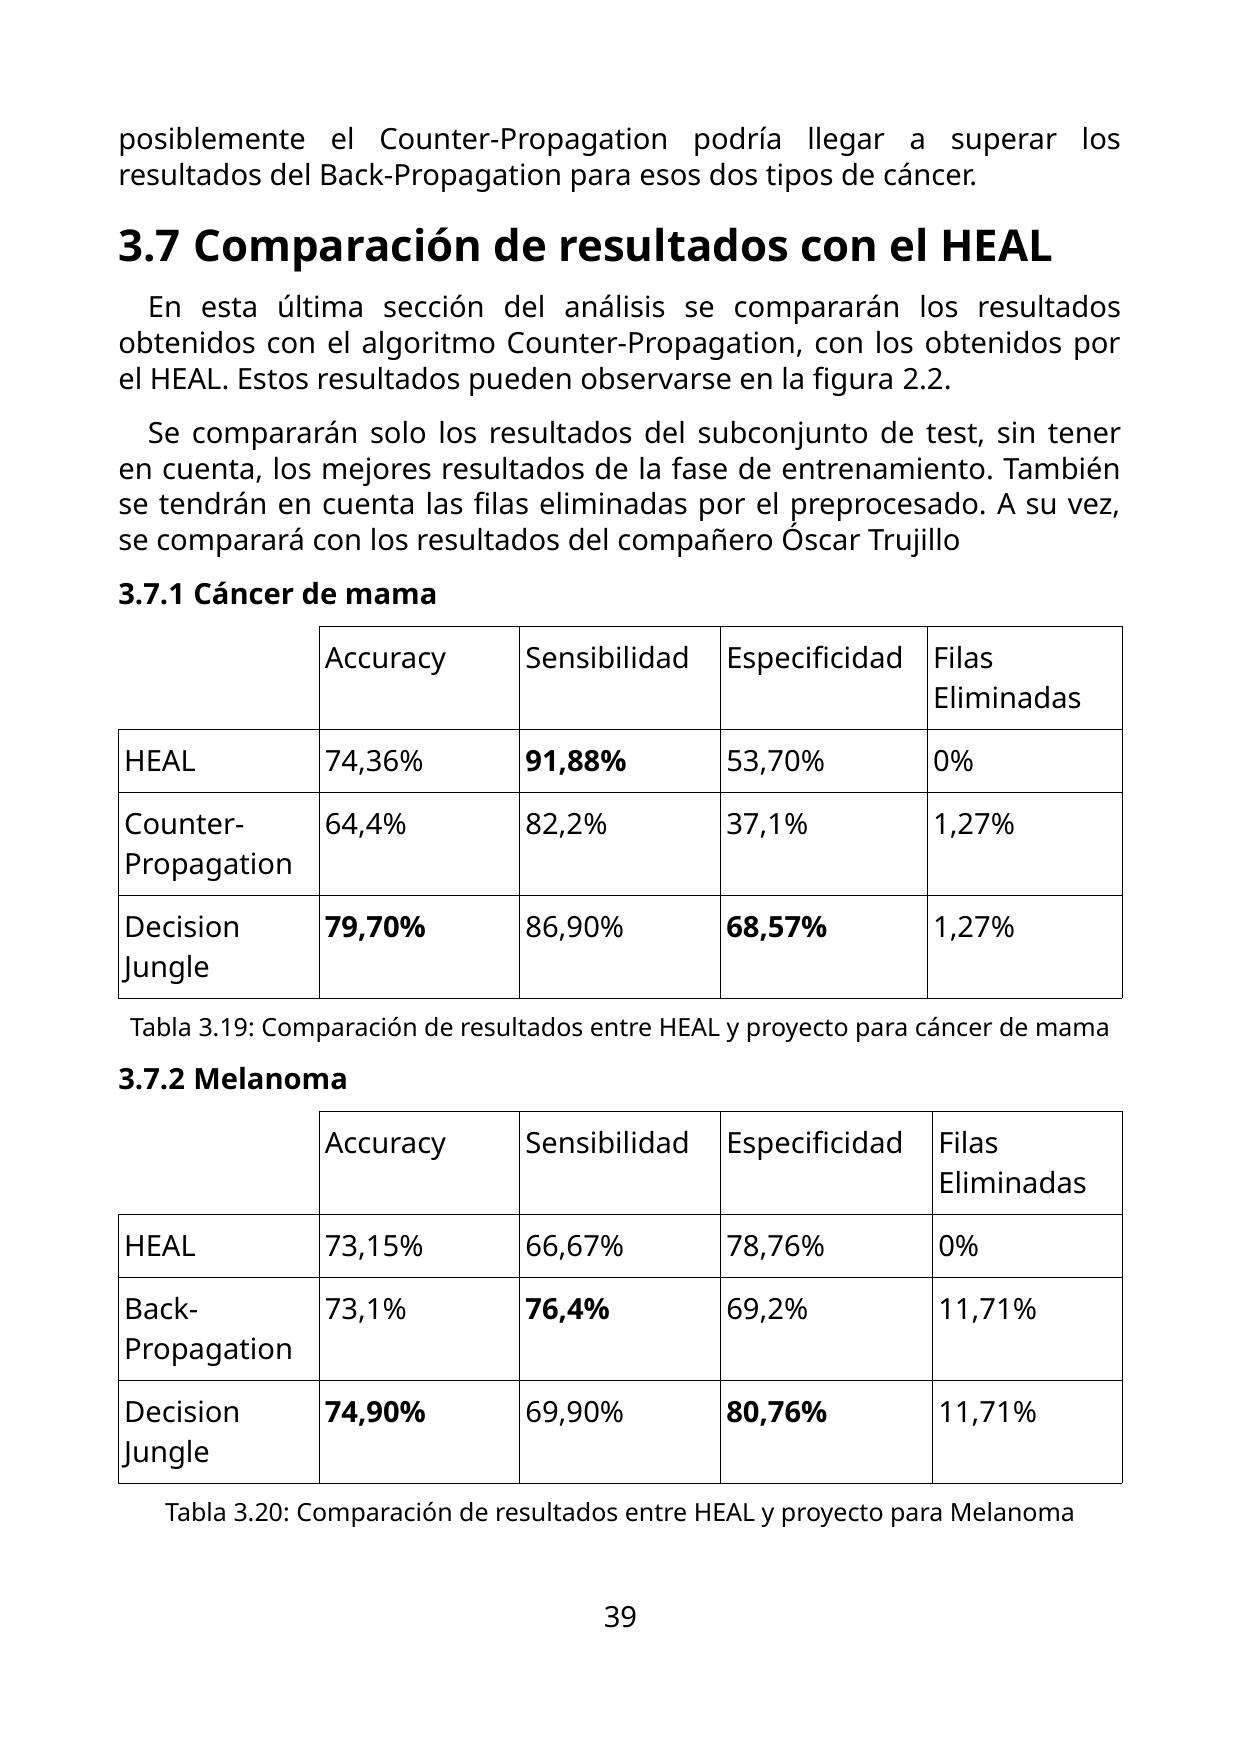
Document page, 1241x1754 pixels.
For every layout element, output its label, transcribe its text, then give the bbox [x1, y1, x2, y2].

table_header Filas Eliminadas [933, 1112, 1122, 1214]
table_header Filas Eliminadas [928, 627, 1122, 729]
subtitle Melanoma [118, 1059, 1122, 1098]
table_cell Decision Jungle [119, 896, 319, 997]
table_cell 73,1% [320, 1278, 519, 1379]
table_cell Back-Propagation [119, 1278, 319, 1379]
table_cell Decision Jungle [119, 1381, 319, 1482]
table_cell 1,27% [928, 793, 1122, 894]
table_header [118, 626, 319, 729]
table_header Accuracy [320, 627, 519, 729]
table_cell HEAL [119, 1215, 319, 1277]
table_cell 53,70% [721, 730, 927, 792]
table_cell HEAL [119, 730, 319, 792]
table_cell 11,71% [933, 1278, 1122, 1379]
text Tabla 3.20: Comparación de resultados entre HEAL y proyecto para Melanoma [118, 1495, 1122, 1529]
text En esta última sección del análisis se compararán los resultados obtenidos con el algoritmo Counter-Propagation, con los obtenidos por el HEAL. Estos resultados pueden observarse en la figura 2.2. [118, 286, 1122, 398]
table_cell 11,71% [933, 1381, 1122, 1482]
table_cell 1,27% [928, 896, 1122, 997]
table_header [118, 1111, 319, 1214]
table_cell 74,90% [320, 1381, 519, 1482]
table_cell 37,1% [721, 793, 927, 894]
table_cell 80,76% [721, 1381, 932, 1482]
table_header Sensibilidad [520, 627, 720, 729]
subtitle Cáncer de mama [118, 574, 1122, 613]
table_header Sensibilidad [520, 1112, 720, 1214]
table_cell 78,76% [721, 1215, 932, 1277]
table_cell 74,36% [320, 730, 519, 792]
text Tabla 3.19: Comparación de resultados entre HEAL y proyecto para cáncer de mama [118, 1010, 1122, 1044]
text Se compararán solo los resultados del subconjunto de test, sin tener en cuenta, los mejores resultados de la fase de entrenamiento. También se tendrán en cuenta las filas eliminadas por el preprocesado. A su vez, se comparará con los resultados del compañero Óscar Trujillo [118, 412, 1122, 559]
table_cell 69,2% [721, 1278, 932, 1379]
table_header Especificidad [721, 627, 927, 729]
table_cell 76,4% [520, 1278, 720, 1379]
table_cell 66,67% [520, 1215, 720, 1277]
table_cell 64,4% [320, 793, 519, 894]
table_cell Counter-Propagation [119, 793, 319, 894]
table_cell 82,2% [520, 793, 720, 894]
subtitle Comparación de resultados con el HEAL [118, 214, 1122, 274]
text posiblemente el Counter-Propagation podría llegar a superar los resultados del Back-Propagation para esos dos tipos de cáncer. [118, 118, 1122, 193]
table_cell 0% [933, 1215, 1122, 1277]
table_header Accuracy [320, 1112, 519, 1214]
table_cell 86,90% [520, 896, 720, 997]
table_cell 73,15% [320, 1215, 519, 1277]
table_cell 0% [928, 730, 1122, 792]
table_header Especificidad [721, 1112, 932, 1214]
table_cell 69,90% [520, 1381, 720, 1482]
table_cell 91,88% [520, 730, 720, 792]
table_cell 79,70% [320, 896, 519, 997]
table_cell 68,57% [721, 896, 927, 997]
